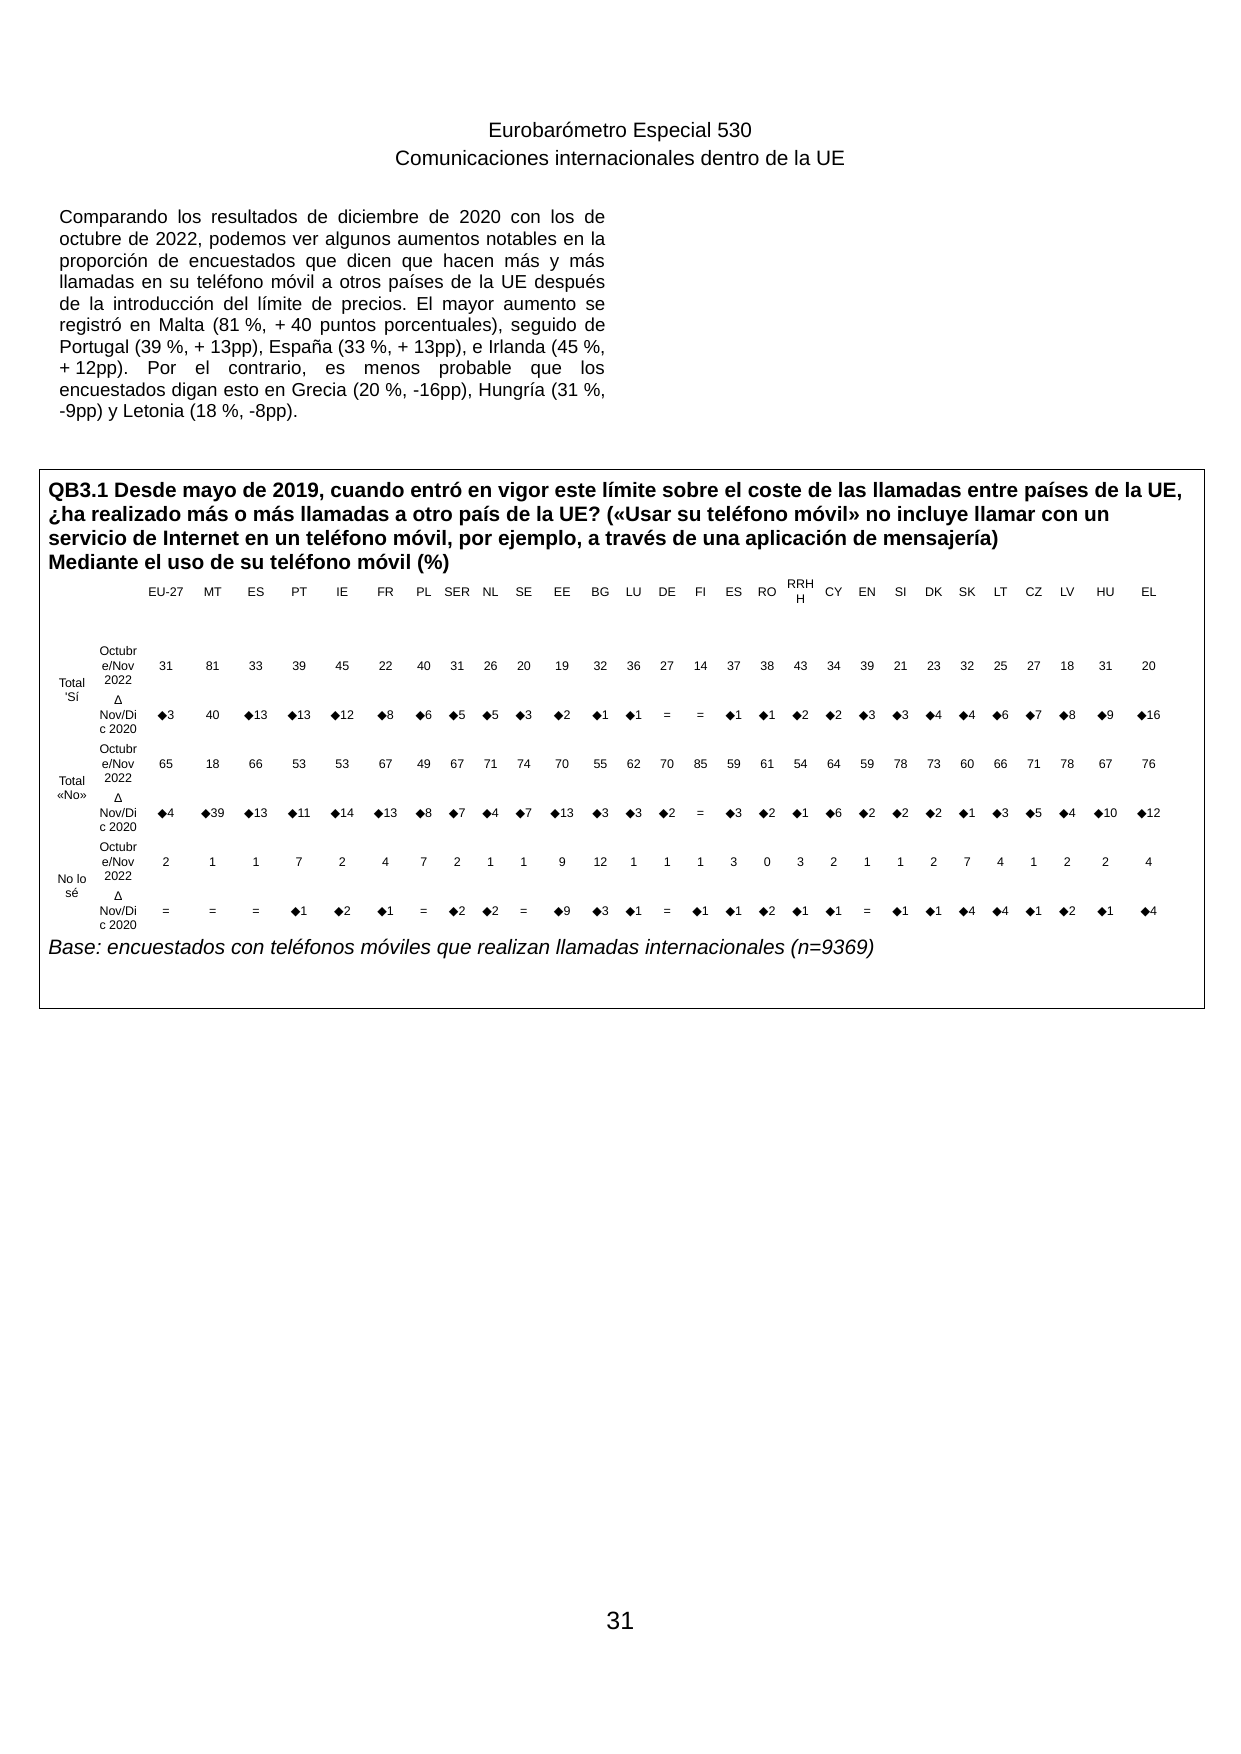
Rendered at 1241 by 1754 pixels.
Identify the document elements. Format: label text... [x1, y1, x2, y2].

table_cell ◆12 [321, 690, 364, 739]
table_cell Octubre/Nov 2022 [95, 641, 141, 690]
table_header SK [950, 574, 984, 609]
table_cell Octubre/Nov 2022 [95, 739, 141, 788]
table_cell ◆1 [617, 690, 650, 739]
table_cell [584, 609, 617, 641]
table_cell ◆8 [364, 690, 407, 739]
table_header FI [684, 574, 717, 609]
table_cell 59 [850, 739, 884, 788]
table_cell 2 [440, 837, 474, 886]
table_cell 1 [850, 837, 884, 886]
table_cell ◆14 [321, 788, 364, 837]
table_cell [917, 609, 950, 641]
table_cell 78 [884, 739, 917, 788]
table_cell [817, 609, 850, 641]
table_cell 36 [617, 641, 650, 690]
table_cell [1050, 609, 1084, 641]
table_cell 22 [364, 641, 407, 690]
table_cell 38 [750, 641, 784, 690]
table_cell 19 [540, 641, 583, 690]
table_cell Δ Nov/Dic 2020 [95, 690, 141, 739]
table_header IE [321, 574, 364, 609]
table_cell 64 [817, 739, 850, 788]
table_cell 1 [650, 837, 684, 886]
table_cell 31 [1084, 641, 1127, 690]
table_cell 1 [617, 837, 650, 886]
table_cell 1 [234, 837, 277, 886]
table_header CY [817, 574, 850, 609]
table_cell [950, 609, 984, 641]
table_cell ◆3 [141, 690, 191, 739]
table_header [95, 574, 141, 609]
table_cell ◆13 [234, 788, 277, 837]
table_cell [407, 609, 440, 641]
table_cell ◆1 [950, 788, 984, 837]
table_cell 70 [650, 739, 684, 788]
table_cell ◆3 [507, 690, 540, 739]
table_cell ◆1 [1017, 886, 1050, 935]
table_cell Octubre/Nov 2022 [95, 837, 141, 886]
table_cell 76 [1127, 739, 1170, 788]
table_header PL [407, 574, 440, 609]
table_cell = [650, 886, 684, 935]
table_cell ◆5 [1017, 788, 1050, 837]
table_cell ◆4 [1050, 788, 1084, 837]
table_header HU [1084, 574, 1127, 609]
table_cell [507, 609, 540, 641]
table_cell [364, 609, 407, 641]
table_cell ◆6 [817, 788, 850, 837]
table_cell 1 [507, 837, 540, 886]
table_cell ◆5 [440, 690, 474, 739]
table_cell 1 [684, 837, 717, 886]
table_cell ◆3 [717, 788, 750, 837]
table_cell [684, 609, 717, 641]
text Mediante el uso de su teléfono móvil (%) [48, 550, 1195, 574]
table_cell [540, 609, 583, 641]
table_cell ◆39 [191, 788, 234, 837]
table_cell 55 [584, 739, 617, 788]
text Base: encuestados con teléfonos móviles que realizan llamadas internacionales (n=9369) [48, 935, 1195, 959]
table_header ES [717, 574, 750, 609]
table_cell ◆4 [917, 690, 950, 739]
table_cell ◆1 [750, 690, 784, 739]
table_cell [277, 609, 321, 641]
table_cell 0 [750, 837, 784, 886]
table_header RRHH [784, 574, 817, 609]
table_header SER [440, 574, 474, 609]
table_cell ◆16 [1127, 690, 1170, 739]
table_cell ◆1 [364, 886, 407, 935]
table_cell 3 [717, 837, 750, 886]
table_cell 23 [917, 641, 950, 690]
table_cell ◆4 [141, 788, 191, 837]
table_header DK [917, 574, 950, 609]
table_cell ◆2 [884, 788, 917, 837]
table_cell [1017, 609, 1050, 641]
table_cell 32 [950, 641, 984, 690]
table_cell 81 [191, 641, 234, 690]
table_cell 2 [1050, 837, 1084, 886]
table_cell ◆6 [407, 690, 440, 739]
table_cell ◆2 [850, 788, 884, 837]
table_cell 2 [817, 837, 850, 886]
table_header EU-27 [141, 574, 191, 609]
table_cell [1084, 609, 1127, 641]
table_cell 73 [917, 739, 950, 788]
table_cell ◆9 [540, 886, 583, 935]
table_header EL [1127, 574, 1170, 609]
table_cell [850, 609, 884, 641]
table_cell 37 [717, 641, 750, 690]
table_header [48, 574, 95, 609]
table_header RO [750, 574, 784, 609]
table_cell ◆1 [917, 886, 950, 935]
table_cell ◆2 [540, 690, 583, 739]
table_cell 4 [984, 837, 1017, 886]
table_cell 53 [277, 739, 321, 788]
table_cell ◆1 [717, 886, 750, 935]
table_cell ◆2 [321, 886, 364, 935]
table_cell [48, 609, 95, 641]
table_cell ◆4 [950, 690, 984, 739]
table_cell 18 [191, 739, 234, 788]
table_cell ◆1 [817, 886, 850, 935]
table_cell = [650, 690, 684, 739]
table_cell ◆1 [617, 886, 650, 935]
table_cell 32 [584, 641, 617, 690]
table_cell [474, 609, 507, 641]
table_cell = [407, 886, 440, 935]
table_cell 2 [141, 837, 191, 886]
table_header ES [234, 574, 277, 609]
table_cell ◆9 [1084, 690, 1127, 739]
table_cell ◆2 [474, 886, 507, 935]
table_cell 9 [540, 837, 583, 886]
table_cell ◆1 [584, 690, 617, 739]
table_cell 66 [234, 739, 277, 788]
table_cell ◆3 [850, 690, 884, 739]
table_cell ◆1 [784, 886, 817, 935]
table_cell ◆13 [277, 690, 321, 739]
table_cell ◆3 [584, 788, 617, 837]
table_cell 67 [440, 739, 474, 788]
table_cell ◆11 [277, 788, 321, 837]
table_header FR [364, 574, 407, 609]
table_cell 7 [407, 837, 440, 886]
table_cell No lo sé [48, 837, 95, 935]
table_cell 3 [784, 837, 817, 886]
table_cell 31 [141, 641, 191, 690]
table_cell ◆2 [917, 788, 950, 837]
table_cell = [234, 886, 277, 935]
table_cell = [191, 886, 234, 935]
table_cell 71 [474, 739, 507, 788]
table_header SI [884, 574, 917, 609]
table_cell ◆2 [784, 690, 817, 739]
table_cell 40 [407, 641, 440, 690]
table_cell 25 [984, 641, 1017, 690]
table_header CZ [1017, 574, 1050, 609]
table_cell = [507, 886, 540, 935]
table_cell ◆13 [234, 690, 277, 739]
table_cell 39 [850, 641, 884, 690]
table_cell ◆1 [277, 886, 321, 935]
table_cell = [684, 788, 717, 837]
table_cell ◆1 [1084, 886, 1127, 935]
table_cell ◆2 [750, 788, 784, 837]
table_cell ◆5 [474, 690, 507, 739]
table_cell Total 'Sí [48, 641, 95, 739]
table_cell 62 [617, 739, 650, 788]
table_cell 66 [984, 739, 1017, 788]
table_cell [750, 609, 784, 641]
table_cell 45 [321, 641, 364, 690]
table_cell 60 [950, 739, 984, 788]
table_cell [95, 609, 141, 641]
table_cell ◆2 [817, 690, 850, 739]
table_cell 71 [1017, 739, 1050, 788]
table_cell 67 [364, 739, 407, 788]
table_cell ◆2 [750, 886, 784, 935]
table_cell ◆2 [1050, 886, 1084, 935]
table_cell 21 [884, 641, 917, 690]
table_cell ◆12 [1127, 788, 1170, 837]
table_cell ◆13 [540, 788, 583, 837]
table_cell ◆8 [1050, 690, 1084, 739]
table_cell 74 [507, 739, 540, 788]
table_cell [191, 609, 234, 641]
table_cell = [850, 886, 884, 935]
table_cell ◆1 [784, 788, 817, 837]
table_cell 67 [1084, 739, 1127, 788]
table_header PT [277, 574, 321, 609]
table_cell 61 [750, 739, 784, 788]
table_cell 49 [407, 739, 440, 788]
table_cell 70 [540, 739, 583, 788]
table_header BG [584, 574, 617, 609]
table_cell 43 [784, 641, 817, 690]
table_cell 27 [1017, 641, 1050, 690]
table_cell 78 [1050, 739, 1084, 788]
table_cell Total «No» [48, 739, 95, 837]
table_cell ◆7 [507, 788, 540, 837]
table_header LT [984, 574, 1017, 609]
table_cell ◆6 [984, 690, 1017, 739]
table_cell ◆1 [684, 886, 717, 935]
table_cell 34 [817, 641, 850, 690]
table_cell 1 [884, 837, 917, 886]
table_cell ◆8 [407, 788, 440, 837]
table_cell 7 [277, 837, 321, 886]
table_cell 53 [321, 739, 364, 788]
table_cell ◆3 [884, 690, 917, 739]
table_header SE [507, 574, 540, 609]
table_cell ◆1 [884, 886, 917, 935]
table_header NL [474, 574, 507, 609]
table_cell [440, 609, 474, 641]
table_cell ◆3 [584, 886, 617, 935]
table_cell [784, 609, 817, 641]
table_cell 14 [684, 641, 717, 690]
table_cell 2 [917, 837, 950, 886]
table_cell ◆4 [474, 788, 507, 837]
table_cell Δ Nov/Dic 2020 [95, 886, 141, 935]
table_cell 59 [717, 739, 750, 788]
table_cell 54 [784, 739, 817, 788]
table_cell [650, 609, 684, 641]
table_cell ◆3 [984, 788, 1017, 837]
table_header LV [1050, 574, 1084, 609]
table_cell 1 [191, 837, 234, 886]
text QB3.1 Desde mayo de 2019, cuando entró en vigor este límite sobre el coste de las llamadas entre países de la UE, ¿ha realizado más o más llamadas a otro país de la UE? («Usar su teléfono móvil» no incluye llamar con un servicio de Internet en un teléfono móvil, por ejemplo, a través de una aplicación de mensajería) [48, 478, 1195, 550]
table_cell [141, 609, 191, 641]
table_cell = [684, 690, 717, 739]
table_cell [884, 609, 917, 641]
table_cell 31 [440, 641, 474, 690]
table_cell ◆3 [617, 788, 650, 837]
table_cell [984, 609, 1017, 641]
table_cell Δ Nov/Dic 2020 [95, 788, 141, 837]
table_cell ◆2 [440, 886, 474, 935]
table_cell 39 [277, 641, 321, 690]
table_cell ◆2 [650, 788, 684, 837]
table_header EN [850, 574, 884, 609]
table_cell 2 [1084, 837, 1127, 886]
table_header LU [617, 574, 650, 609]
table_cell 2 [321, 837, 364, 886]
table_cell 4 [1127, 837, 1170, 886]
table_cell 20 [1127, 641, 1170, 690]
table_cell = [141, 886, 191, 935]
table_cell [1127, 609, 1170, 641]
table_cell ◆1 [717, 690, 750, 739]
table_header DE [650, 574, 684, 609]
table_cell 18 [1050, 641, 1084, 690]
table_cell ◆7 [440, 788, 474, 837]
table_cell 12 [584, 837, 617, 886]
table_cell [321, 609, 364, 641]
table_cell 27 [650, 641, 684, 690]
table_cell ◆4 [950, 886, 984, 935]
table_cell ◆13 [364, 788, 407, 837]
table_cell 85 [684, 739, 717, 788]
table_cell 26 [474, 641, 507, 690]
table_cell 7 [950, 837, 984, 886]
table_cell ◆4 [984, 886, 1017, 935]
table_cell 1 [474, 837, 507, 886]
table_cell 65 [141, 739, 191, 788]
table_header EE [540, 574, 583, 609]
table_header MT [191, 574, 234, 609]
table_cell 20 [507, 641, 540, 690]
table_cell 40 [191, 690, 234, 739]
table_cell ◆7 [1017, 690, 1050, 739]
table_cell 4 [364, 837, 407, 886]
table_cell 33 [234, 641, 277, 690]
table_cell ◆10 [1084, 788, 1127, 837]
table_cell [234, 609, 277, 641]
table_cell 1 [1017, 837, 1050, 886]
table_cell ◆4 [1127, 886, 1170, 935]
table_cell [717, 609, 750, 641]
text Comparando los resultados de diciembre de 2020 con los de octubre de 2022, podemos ver algunos aumentos notables en la proporción de encuestados que dicen que hacen más y más llamadas en su teléfono móvil a otros países de la UE después de la introducción del límite de precios. El mayor aumento se registró en Malta (81 %, + 40 puntos porcentuales), seguido de Portugal (39 %, + 13pp), España (33 %, + 13pp), e Irlanda (45 %, + 12pp). Por el contrario, es menos probable que los encuestados digan esto en Grecia (20 %, -16pp), Hungría (31 %, -9pp) y Letonia (18 %, -8pp). [59, 206, 605, 422]
table_cell [617, 609, 650, 641]
